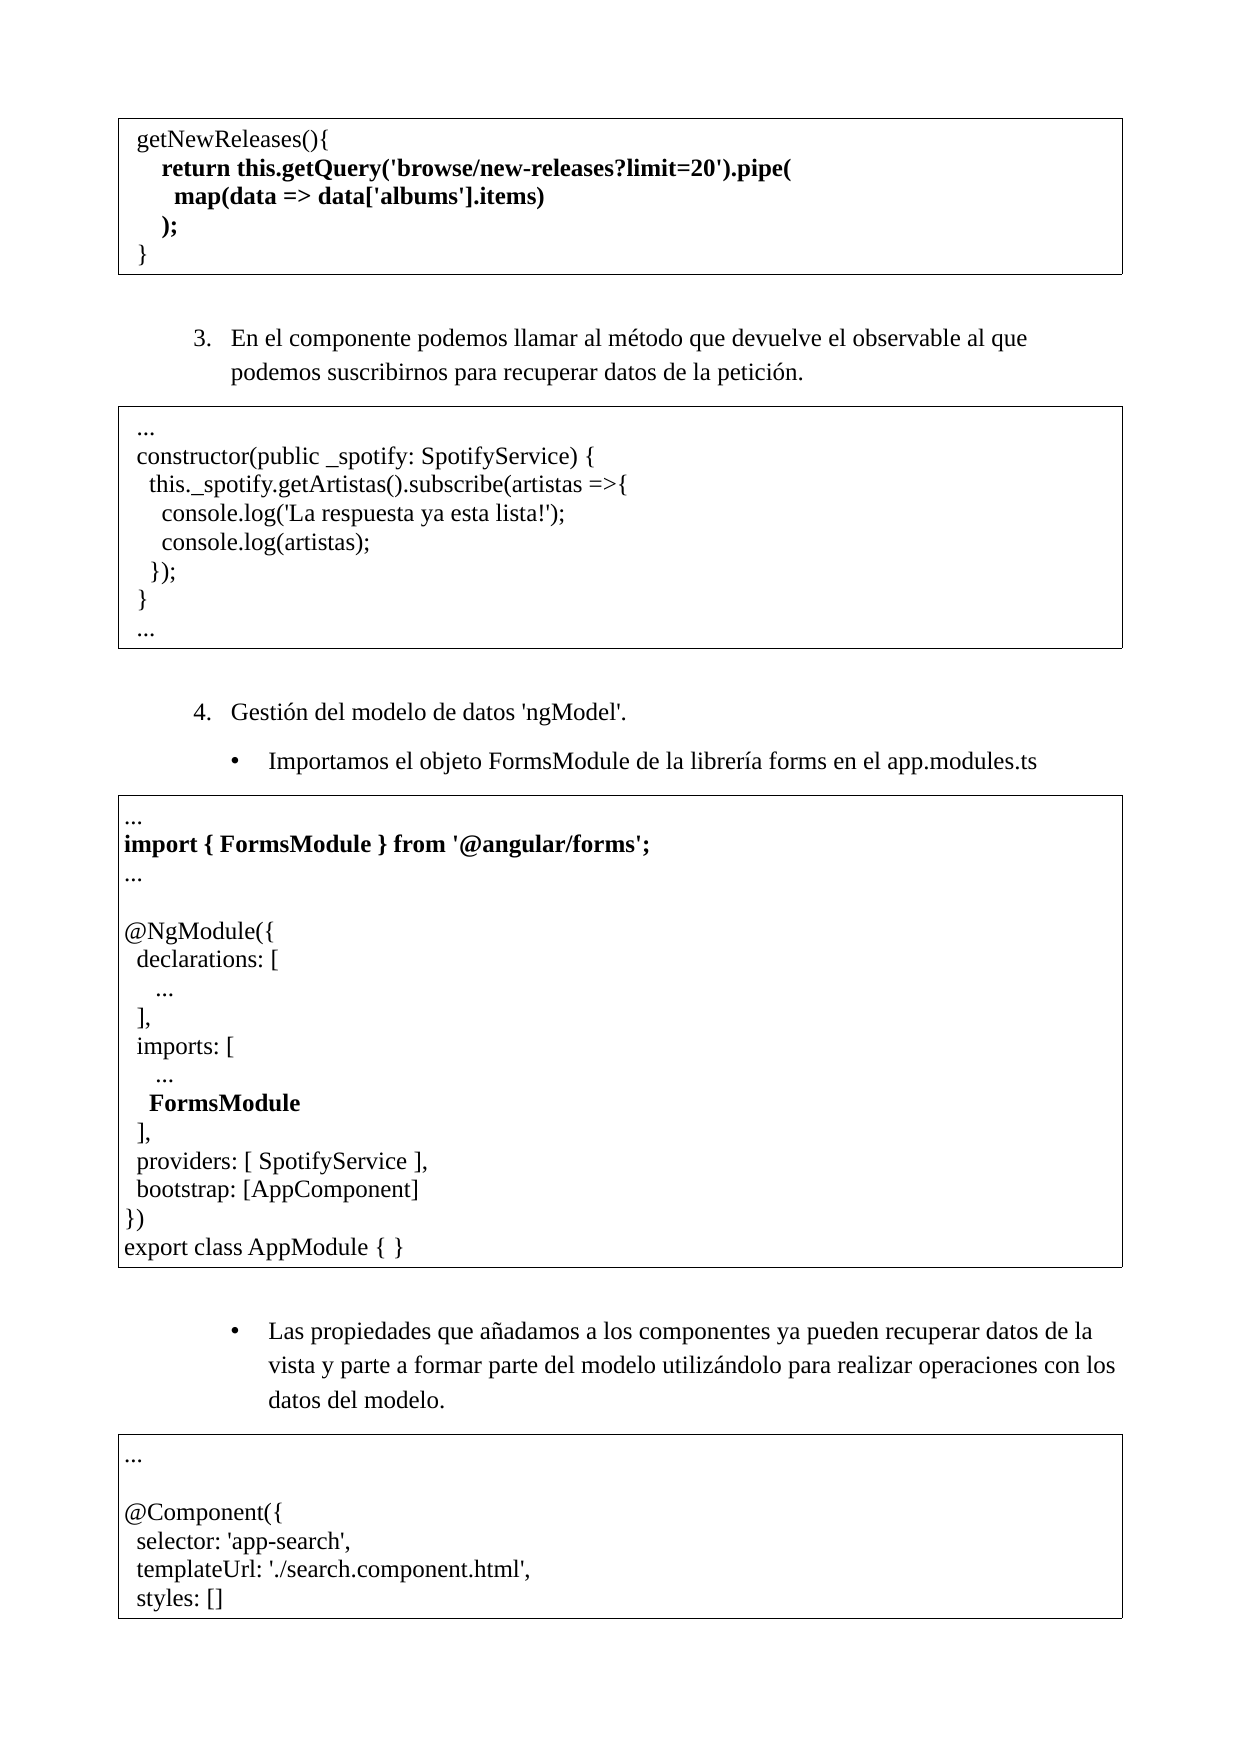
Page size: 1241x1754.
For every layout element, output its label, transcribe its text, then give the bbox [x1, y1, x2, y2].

table_header getNewReleases(){ return this.getQuery('browse/new-releases?limit=20').pipe( map(data => data['albums'].items) ); } [119, 119, 1122, 273]
list Importamos el objeto FormsModule de la librería forms en el app.modules.ts [231, 746, 1122, 775]
list Las propiedades que añadamos a los componentes ya pueden recuperar datos de la vista y parte a formar parte del modelo utilizándolo para realizar operaciones con los datos del modelo. [231, 1316, 1122, 1413]
table_header ... import { FormsModule } from '@angular/forms'; ... @NgModule({ declarations: [ ... ], imports: [ ... FormsModule ], providers: [ SpotifyService ], bootstrap: [AppComponent] }) export class AppModule { } [119, 796, 1122, 1267]
list En el componente podemos llamar al método que devuelve el observable al que podemos suscribirnos para recuperar datos de la petición. [193, 323, 1122, 386]
list Gestión del modelo de datos 'ngModel'. [193, 697, 1122, 726]
table_header ... constructor(public _spotify: SpotifyService) { this._spotify.getArtistas().subscribe(artistas =>{ console.log('La respuesta ya esta lista!'); console.log(artistas); }); } ... [119, 407, 1122, 648]
table_header ... @Component({ selector: 'app-search', templateUrl: './search.component.html', styles: [] [119, 1435, 1122, 1618]
